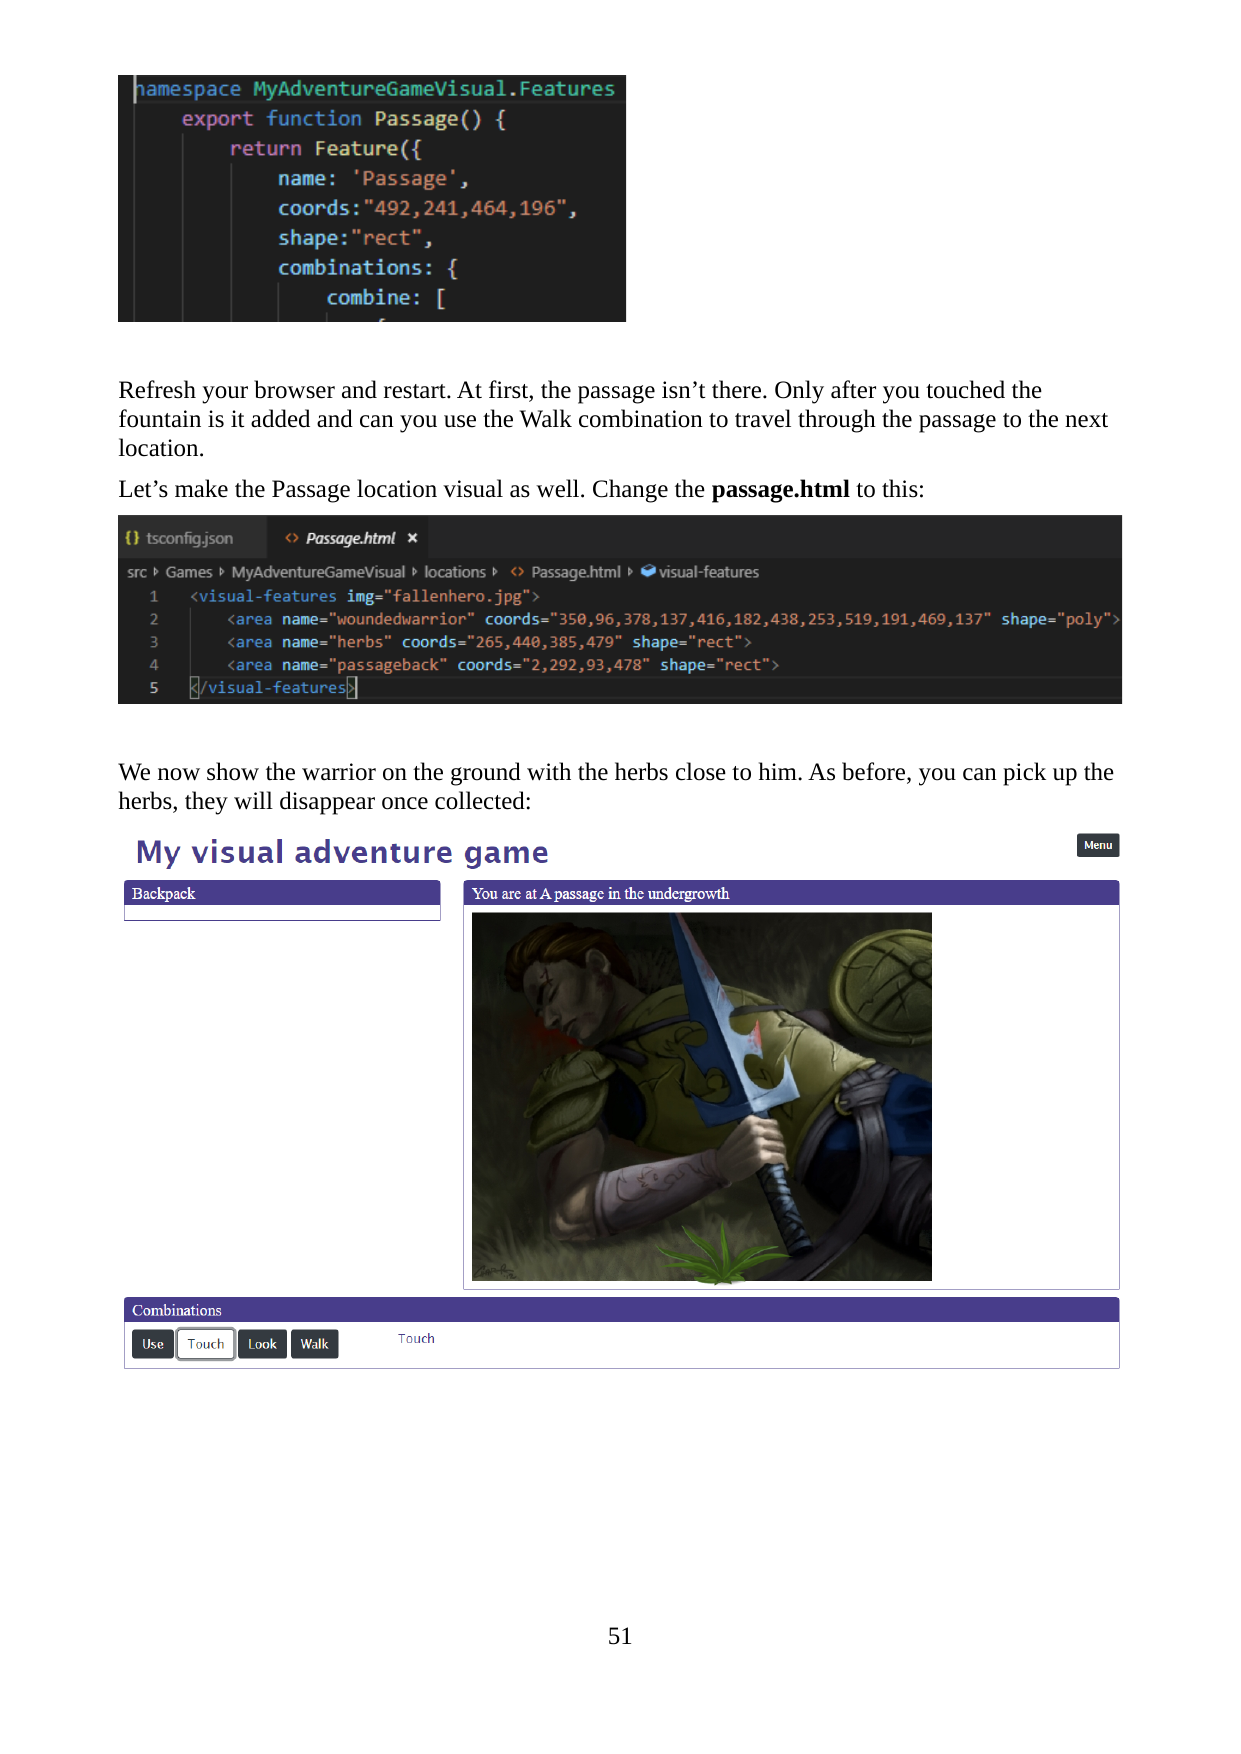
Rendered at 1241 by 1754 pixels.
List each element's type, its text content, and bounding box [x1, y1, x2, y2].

text Let’s make the Passage location visual as well. Change the passage.html to this: [118, 474, 1122, 503]
text Refresh your browser and restart. At first, the passage isn’t there. Only after you touched the fountain is it added and can you use the Walk combination to travel through the passage to the next location. [118, 376, 1122, 462]
text We now show the warrior on the ground with the herbs close to him. As before, you can pick up the herbs, they will disappear once collected: [118, 757, 1122, 815]
